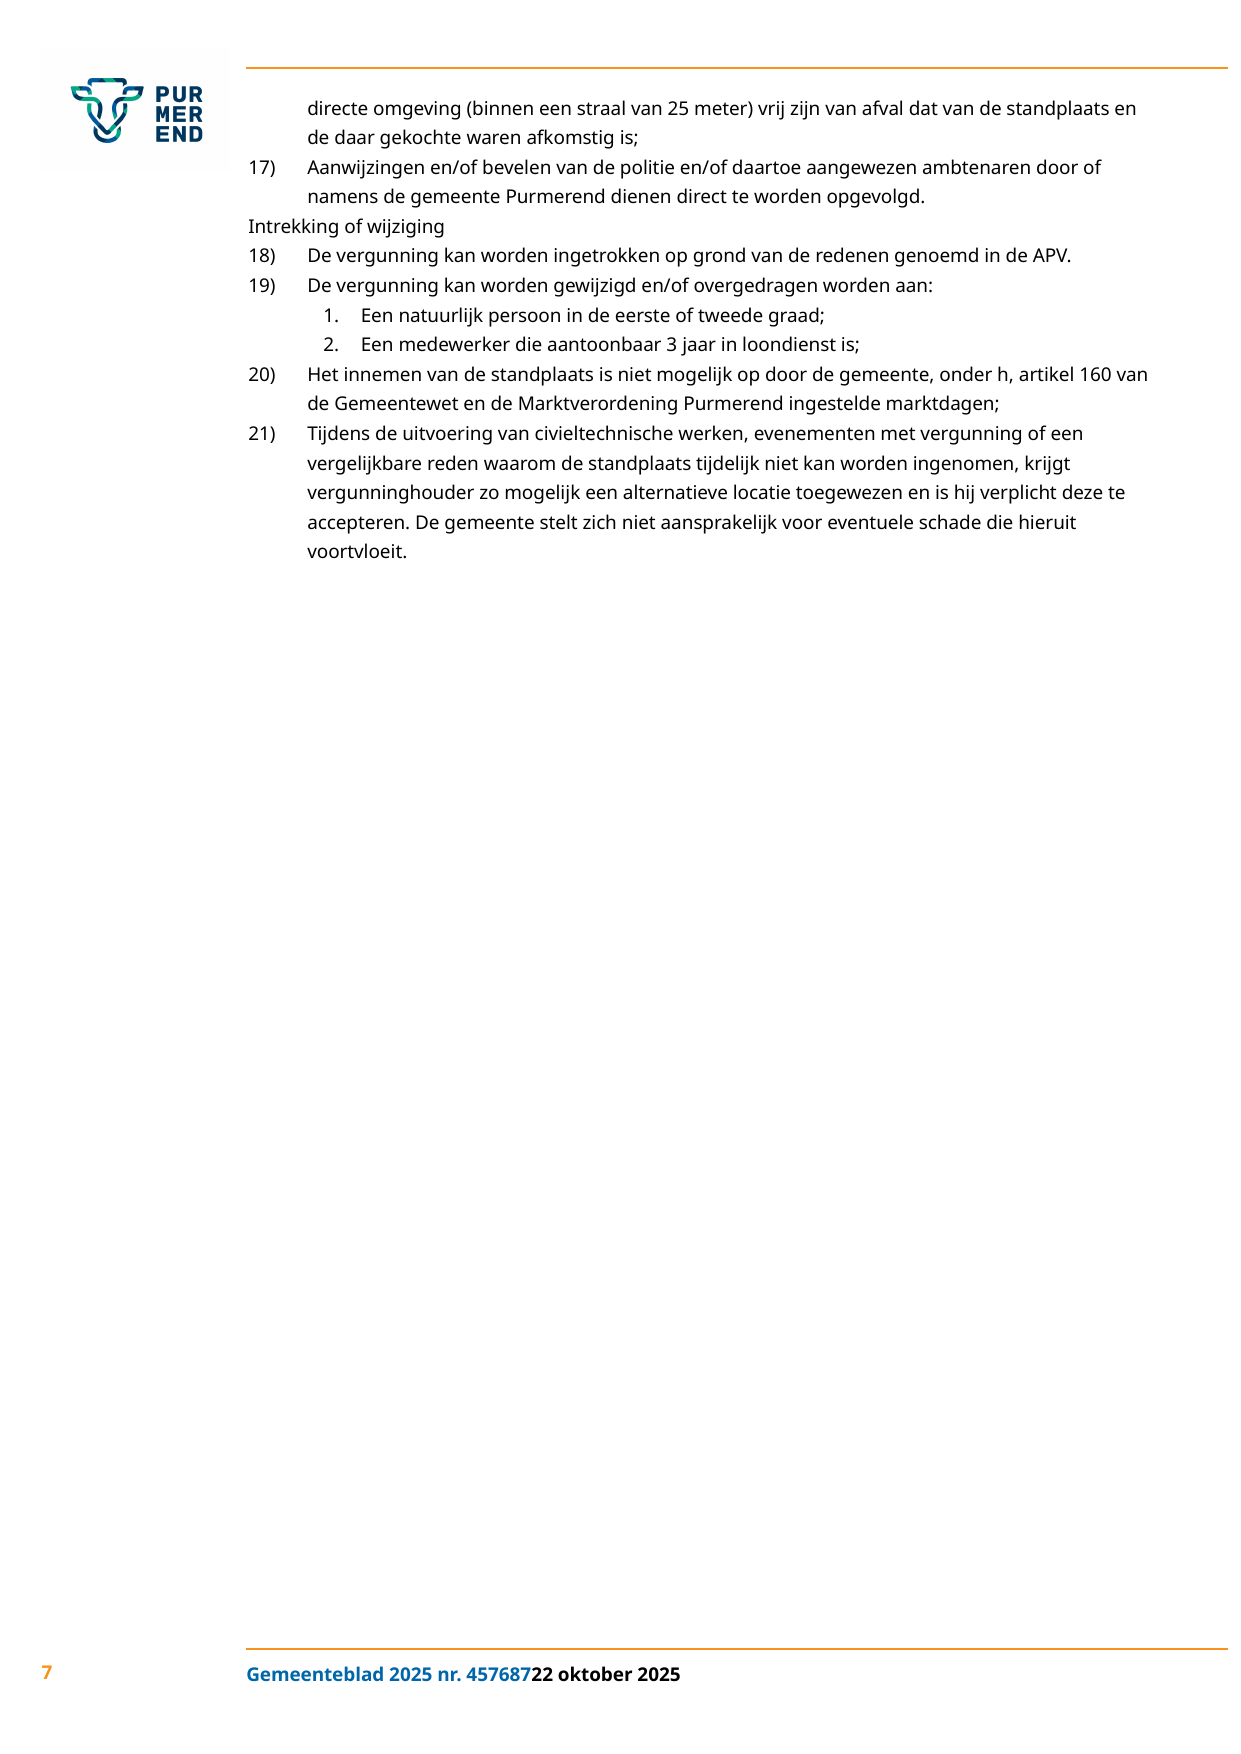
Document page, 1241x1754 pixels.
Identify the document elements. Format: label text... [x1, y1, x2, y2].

list Een medewerker die aantoonbaar 3 jaar in loondienst is; [323, 331, 1152, 357]
list directe omgeving (binnen een straal van 25 meter) vrij zijn van afval dat van de standplaats en de daar gekochte waren afkomstig is; [248, 95, 1152, 150]
picture [41, 47, 231, 172]
text Intrekking of wijziging [248, 213, 1152, 239]
list Het innemen van de standplaats is niet mogelijk op door de gemeente, onder h, artikel 160 van de Gemeentewet en de Marktverordening Purmerend ingestelde marktdagen; [248, 361, 1152, 416]
list De vergunning kan worden ingetrokken op grond van de redenen genoemd in de APV. [248, 243, 1152, 268]
list Tijdens de uitvoering van civieltechnische werken, evenementen met vergunning of een vergelijkbare reden waarom de standplaats tijdelijk niet kan worden ingenomen, krijgt vergunninghouder zo mogelijk een alternatieve locatie toegewezen en is hij verplicht deze te accepteren. De gemeente stelt zich niet aansprakelijk voor eventuele schade die hieruit voortvloeit. [248, 420, 1152, 564]
list Een natuurlijk persoon in de eerste of tweede graad; [323, 302, 1152, 328]
list De vergunning kan worden gewijzigd en/of overgedragen worden aan: [248, 272, 1152, 298]
list Aanwijzingen en/of bevelen van de politie en/of daartoe aangewezen ambtenaren door of namens de gemeente Purmerend dienen direct te worden opgevolgd. [248, 154, 1152, 209]
